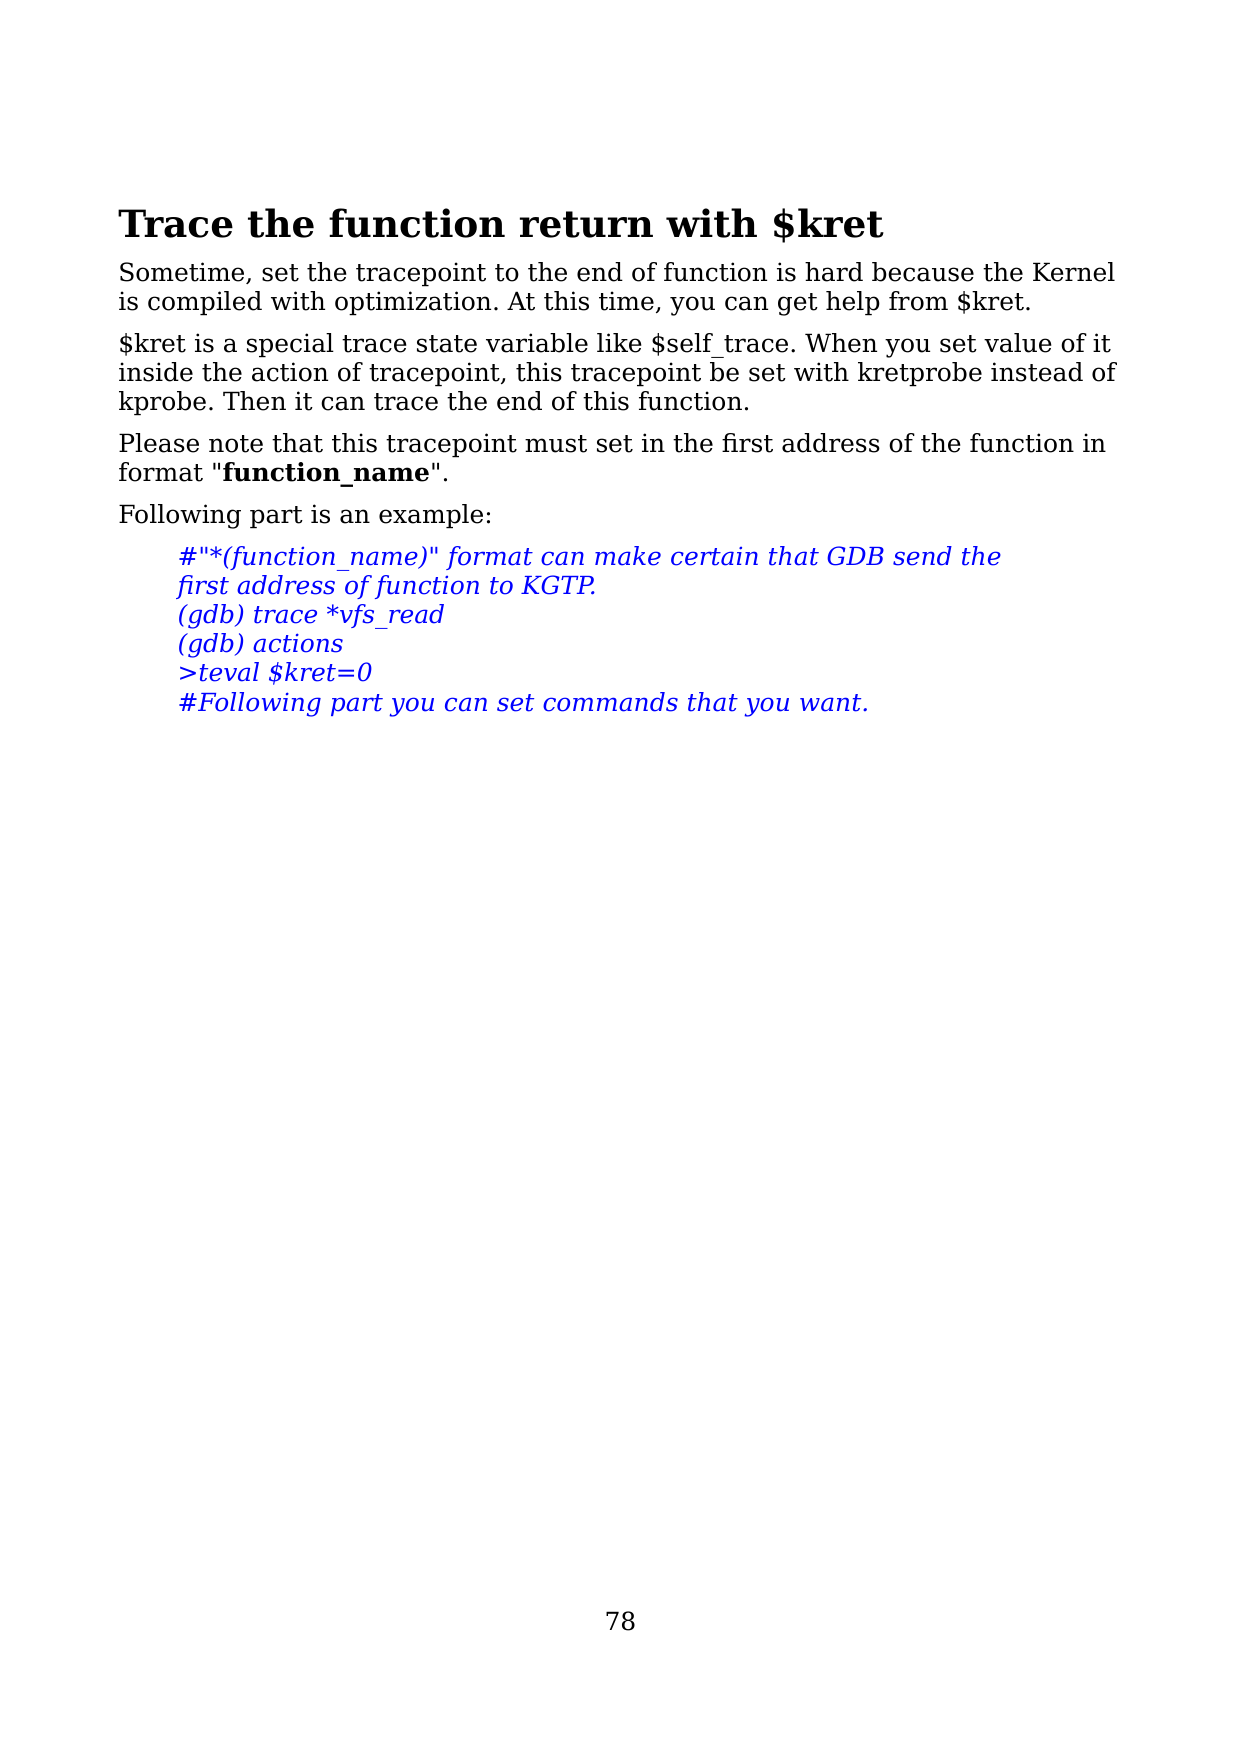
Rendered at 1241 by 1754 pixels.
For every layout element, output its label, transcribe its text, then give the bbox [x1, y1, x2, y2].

text #Following part you can set commands that you want. [177, 688, 1063, 717]
subtitle Trace the function return with $kret [118, 202, 1122, 246]
text (gdb) trace *vfs_read [177, 600, 1063, 629]
text Please note that this tracepoint must set in the first address of the function in format "function_name". [118, 429, 1122, 488]
text Sometime, set the tracepoint to the end of function is hard because the Kernel is compiled with optimization. At this time, you can get help from $kret. [118, 258, 1122, 317]
text Following part is an example: [118, 500, 1122, 529]
text >teval $kret=0 [177, 658, 1063, 688]
text $kret is a special trace state variable like $self_trace. When you set value of it inside the action of tracepoint, this tracepoint be set with kretprobe instead of kprobe. Then it can trace the end of this function. [118, 329, 1122, 417]
text #"*(function_name)" format can make certain that GDB send the first address of function to KGTP. [177, 542, 1063, 600]
text (gdb) actions [177, 629, 1063, 658]
